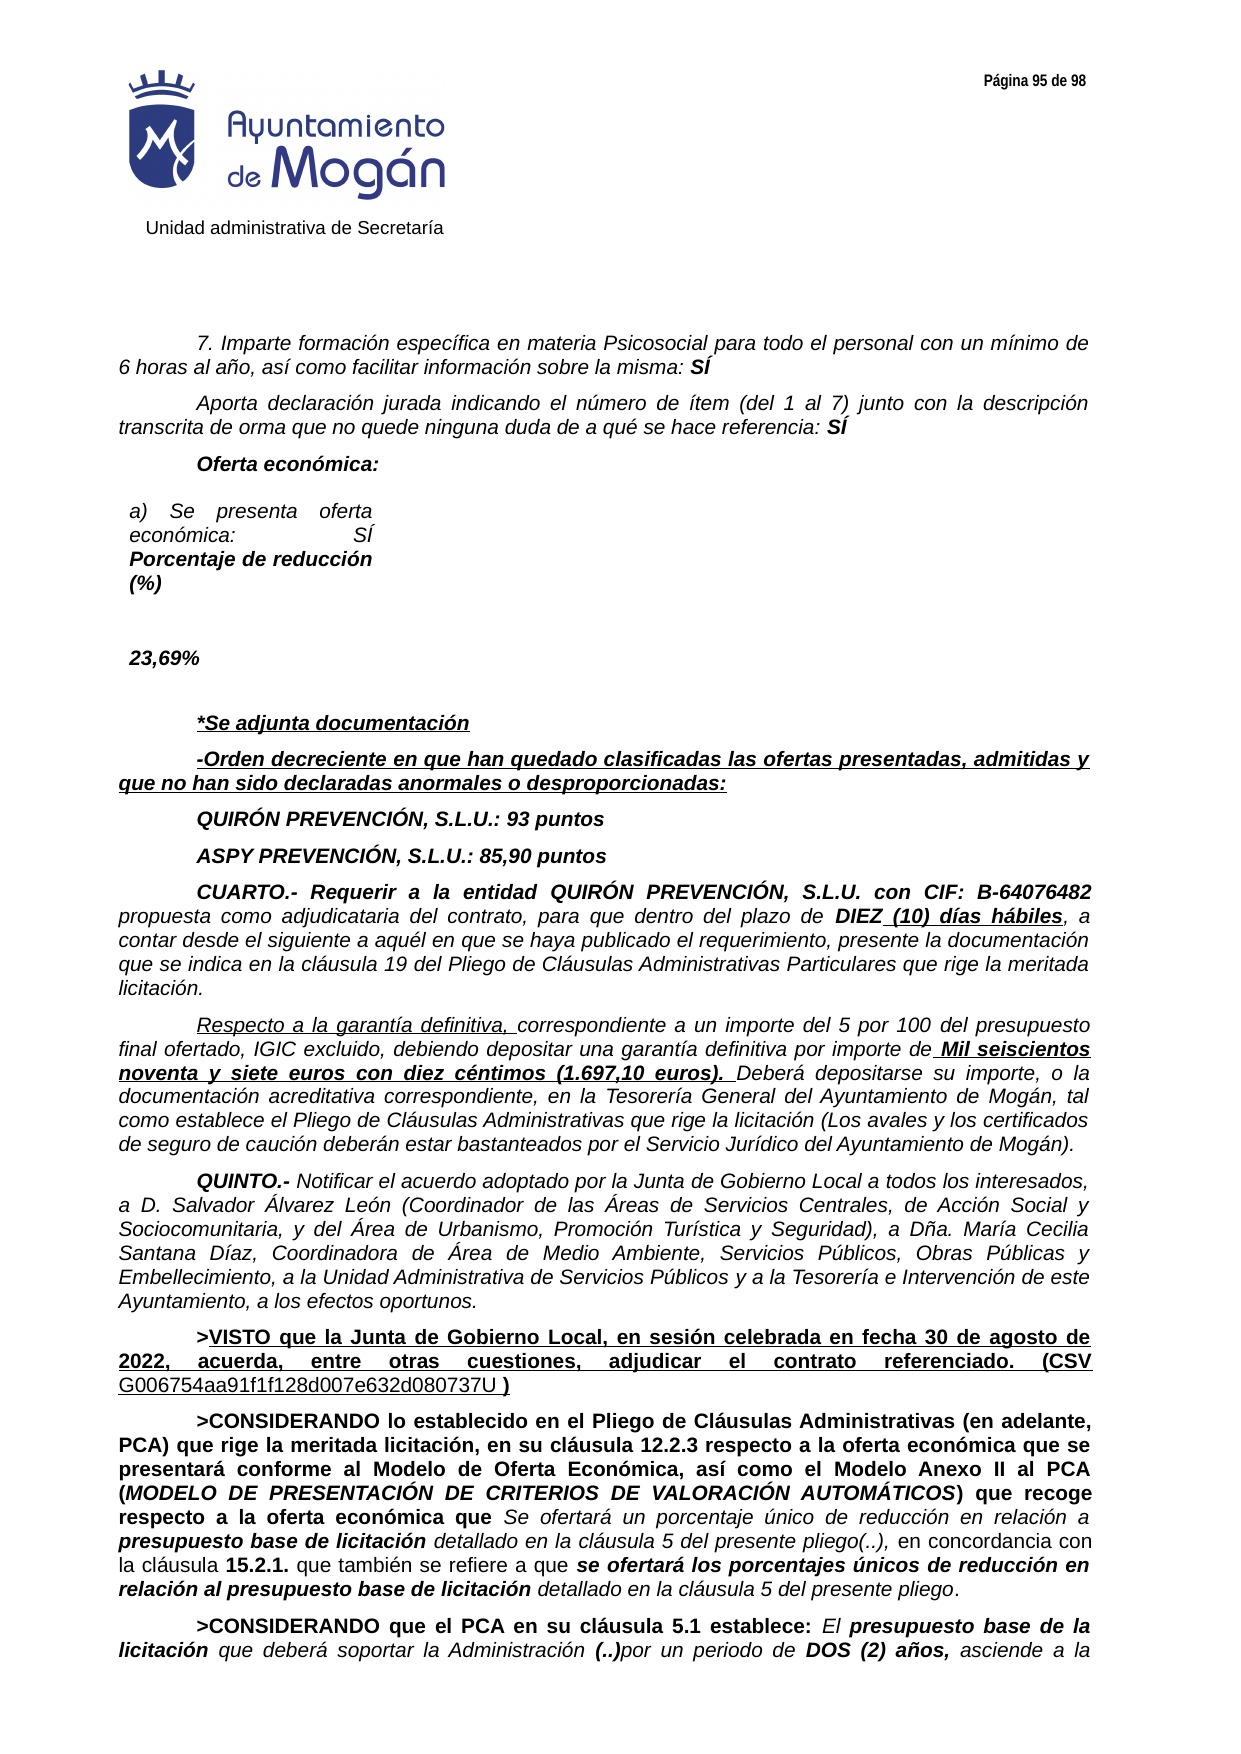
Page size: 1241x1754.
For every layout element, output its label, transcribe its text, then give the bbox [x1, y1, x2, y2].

text ASPY PREVENCIÓN, S.L.U.: 85,90 puntos [118, 844, 1092, 868]
picture [128, 70, 445, 206]
text Oferta económica: [118, 451, 1092, 475]
text *Se adjunta documentación [118, 710, 1092, 734]
table_cell 23,69% [118, 635, 385, 710]
text 7. Imparte formación específica en materia Psicosocial para todo el personal con un mínimo de 6 horas al año, así como facilitar información sobre la misma: SÍ [118, 331, 1092, 378]
text Aporta declaración jurada indicando el número de ítem (del 1 al 7) junto con la descripción transcrita de orma que no quede ninguna duda de a qué se hace referencia: SÍ [118, 391, 1092, 439]
text >CONSIDERANDO lo establecido en el Pliego de Cláusulas Administrativas (en adelante, PCA) que rige la meritada licitación, en su cláusula 12.2.3 respecto a la oferta económica que se presentará conforme al Modelo de Oferta Económica, así como el Modelo Anexo II al PCA (MODELO DE PRESENTACIÓN DE CRITERIOS DE VALORACIÓN AUTOMÁTICOS) que recoge respecto a la oferta económica que Se ofertará un porcentaje único de reducción en relación a presupuesto base de licitación detallado en la cláusula 5 del presente pliego(..), en concordancia con la cláusula 15.2.1. que también se refiere a que se ofertará los porcentajes únicos de reducción en relación al presupuesto base de licitación detallado en la cláusula 5 del presente pliego. [118, 1409, 1092, 1601]
text >VISTO que la Junta de Gobierno Local, en sesión celebrada en fecha 30 de agosto de 2022, acuerda, entre otras cuestiones, adjudicar el contrato referenciado. (CSV [118, 1325, 1092, 1370]
text Respecto a la garantía definitiva, correspondiente a un importe del 5 por 100 del presupuesto final ofertado, IGIC excluido, debiendo depositar una garantía definitiva por importe de Mil seiscientos noventa y siete euros con diez céntimos (1.697,10 euros). Deberá depositarse su importe, o la documentación acreditativa correspondiente, en la Tesorería General del Ayuntamiento de Mogán, tal como establece el Pliego de Cláusulas Administrativas que rige la licitación (Los avales y los certificados de seguro de caución deberán estar bastanteados por el Servicio Jurídico del Ayuntamiento de Mogán). [118, 1012, 1092, 1156]
text CUARTO.- Requerir a la entidad QUIRÓN PREVENCIÓN, S.L.U. con CIF: B-64076482 propuesta como adjudicataria del contrato, para que dentro del plazo de DIEZ (10) días hábiles, a contar desde el siguiente a aquél en que se haya publicado el requerimiento, presente la documentación que se indica en la cláusula 19 del Pliego de Cláusulas Administrativas Particulares que rige la meritada licitación. [118, 880, 1092, 1000]
text -Orden decreciente en que han quedado clasificadas las ofertas presentadas, admitidas y que no han sido declaradas anormales o desproporcionadas: [118, 747, 1092, 795]
table_header a) Se presenta oferta económica: SÍ Porcentaje de reducción (%) [118, 488, 385, 635]
text QUINTO.- Notificar el acuerdo adoptado por la Junta de Gobierno Local a todos los interesados, a D. Salvador Álvarez León (Coordinador de las Áreas de Servicios Centrales, de Acción Social y Sociocomunitaria, y del Área de Urbanismo, Promoción Turística y Seguridad), a Dña. María Cecilia Santana Díaz, Coordinadora de Área de Medio Ambiente, Servicios Públicos, Obras Públicas y Embellecimiento, a la Unidad Administrativa de Servicios Públicos y a la Tesorería e Intervención de este Ayuntamiento, a los efectos oportunos. [118, 1169, 1092, 1312]
text QUIRÓN PREVENCIÓN, S.L.U.: 93 puntos [118, 807, 1092, 831]
text G006754aa91f1f128d007e632d080737U ) [118, 1371, 1092, 1397]
text >CONSIDERANDO que el PCA en su cláusula 5.1 establece: El presupuesto base de la licitación que deberá soportar la Administración (..)por un periodo de DOS (2) años, asciende a la [118, 1613, 1092, 1661]
